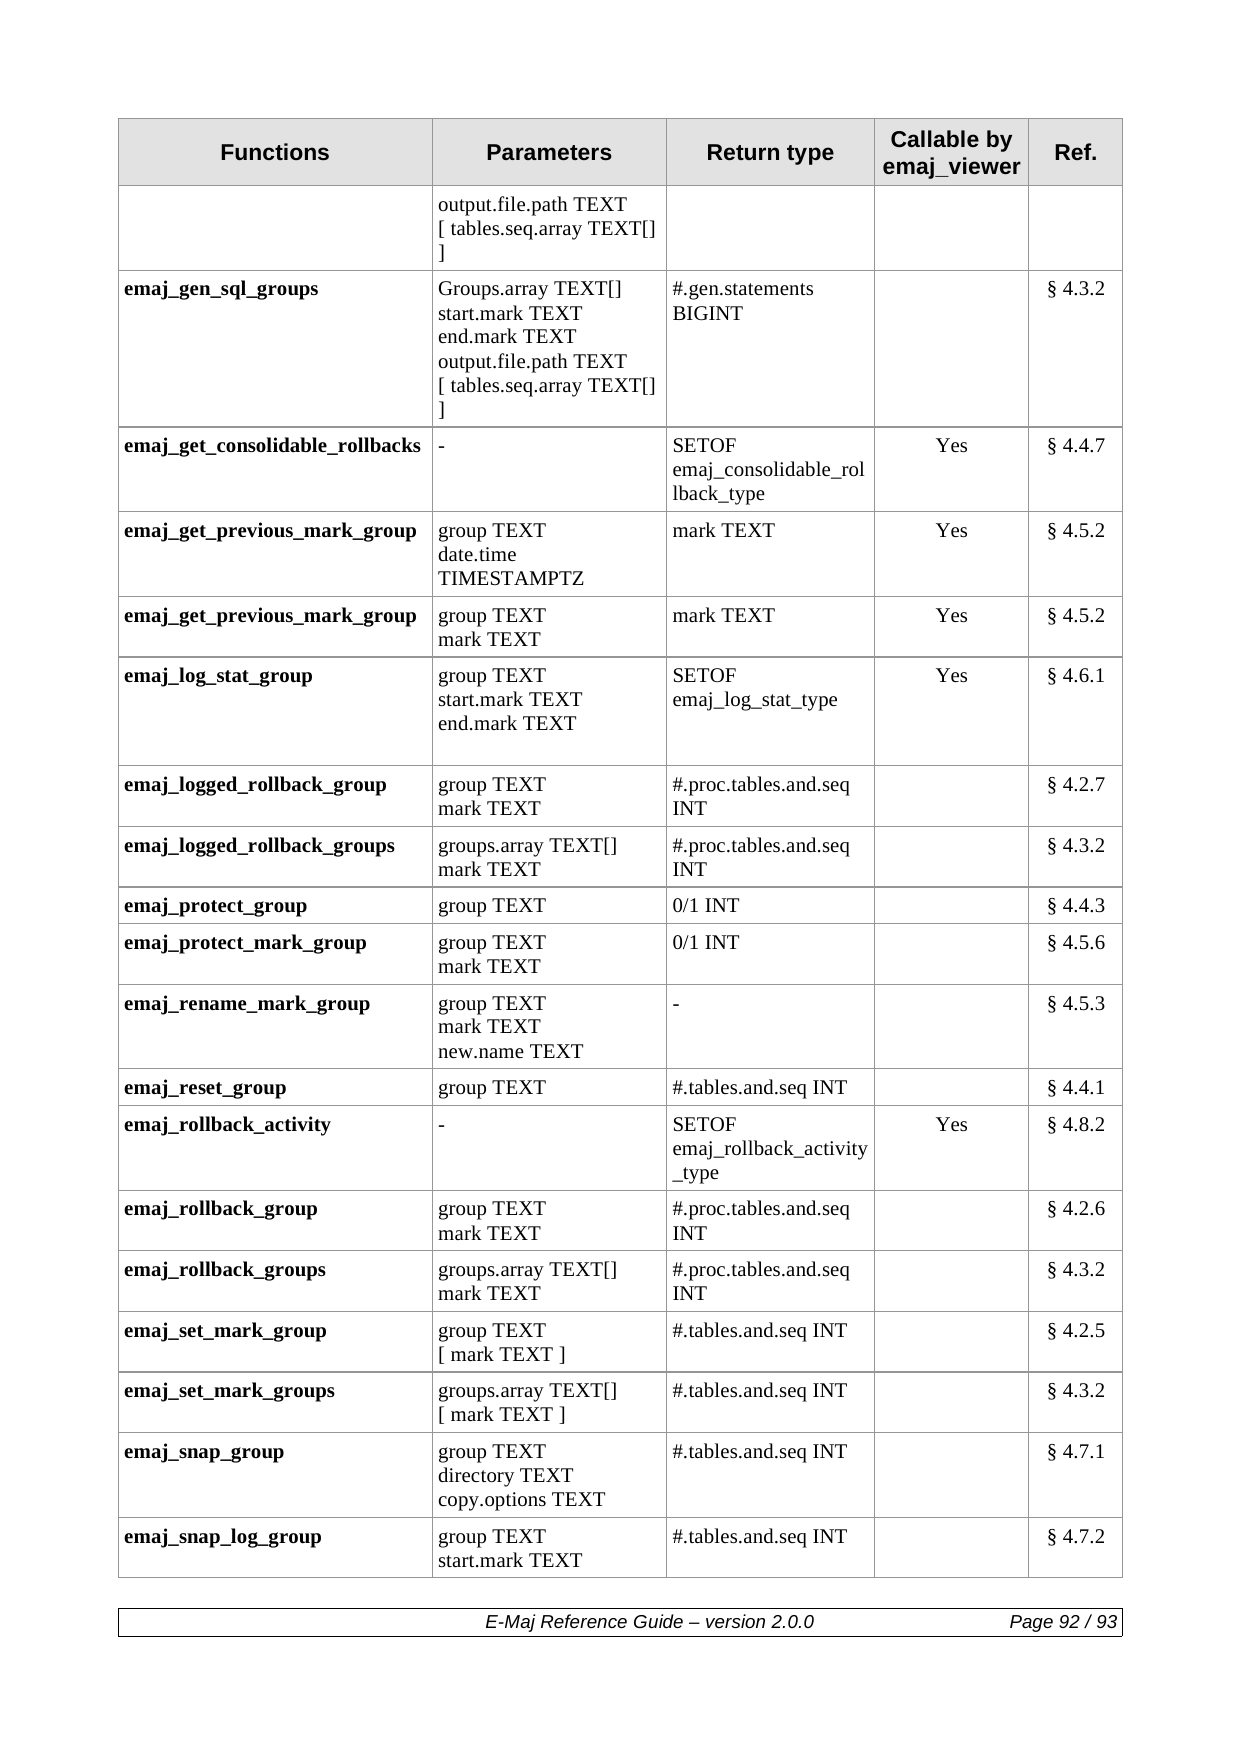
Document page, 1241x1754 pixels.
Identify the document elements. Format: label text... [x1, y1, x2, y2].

table_cell group TEXT mark TEXT [433, 1191, 666, 1250]
table_cell emaj_gen_sql_groups [119, 271, 432, 426]
table_cell group TEXT date.time TIMESTAMPTZ [433, 512, 666, 596]
table_cell § 4.6.1 [1029, 658, 1122, 765]
table_cell [875, 1433, 1028, 1517]
table_cell SETOF emaj_consolidable_rollback_type [667, 428, 874, 511]
table_cell § 4.2.7 [1029, 766, 1122, 826]
table_cell Yes [875, 1106, 1028, 1189]
table_cell #.proc.tables.and.seq INT [667, 766, 874, 826]
table_cell § 4.2.6 [1029, 1191, 1122, 1250]
table_cell [667, 186, 874, 269]
table_cell § 4.3.2 [1029, 271, 1122, 426]
table_cell group TEXT [ mark TEXT ] [433, 1312, 666, 1371]
table_header Return type [667, 119, 874, 185]
table_cell [875, 888, 1028, 923]
table_cell [875, 985, 1028, 1068]
table_cell groups.array TEXT[] mark TEXT [433, 1251, 666, 1311]
table_cell emaj_get_previous_mark_group [119, 597, 432, 656]
table_cell #.proc.tables.and.seq INT [667, 827, 874, 886]
table_cell group TEXT mark TEXT [433, 766, 666, 826]
table_cell § 4.4.7 [1029, 428, 1122, 511]
table_cell [875, 186, 1028, 269]
table_cell #.tables.and.seq INT [667, 1518, 874, 1577]
table_cell #.tables.and.seq INT [667, 1312, 874, 1371]
table_cell Yes [875, 512, 1028, 596]
table_header Ref. [1029, 119, 1122, 185]
table_cell - [433, 1106, 666, 1189]
table_cell § 4.5.2 [1029, 597, 1122, 656]
table_cell Yes [875, 658, 1028, 765]
table_cell [875, 1373, 1028, 1432]
table_cell #.proc.tables.and.seq INT [667, 1191, 874, 1250]
table_cell emaj_get_previous_mark_group [119, 512, 432, 596]
table_cell emaj_snap_log_group [119, 1518, 432, 1577]
table_cell emaj_snap_group [119, 1433, 432, 1517]
table_cell [875, 1191, 1028, 1250]
table_cell [875, 1069, 1028, 1105]
table_cell group TEXT [433, 1069, 666, 1105]
table_cell emaj_rollback_activity [119, 1106, 432, 1189]
table_cell #.proc.tables.and.seq INT [667, 1251, 874, 1311]
table_cell emaj_rename_mark_group [119, 985, 432, 1068]
table_cell emaj_rollback_group [119, 1191, 432, 1250]
table_cell group TEXT start.mark TEXT end.mark TEXT [433, 658, 666, 765]
table_cell § 4.3.2 [1029, 1251, 1122, 1311]
table_header Callable by emaj_viewer [875, 119, 1028, 185]
table_cell - [433, 428, 666, 511]
table_cell [875, 1312, 1028, 1371]
table_cell § 4.2.5 [1029, 1312, 1122, 1371]
table_cell emaj_logged_rollback_group [119, 766, 432, 826]
table_cell emaj_protect_group [119, 888, 432, 923]
table_header Functions [119, 119, 432, 185]
table_cell § 4.4.1 [1029, 1069, 1122, 1105]
table_cell SETOF emaj_rollback_activity_type [667, 1106, 874, 1189]
table_cell #.gen.statements BIGINT [667, 271, 874, 426]
table_header Parameters [433, 119, 666, 185]
table_cell Groups.array TEXT[] start.mark TEXT end.mark TEXT output.file.path TEXT [ tables.seq.array TEXT[] ] [433, 271, 666, 426]
table_cell groups.array TEXT[] [ mark TEXT ] [433, 1373, 666, 1432]
table_cell SETOF emaj_log_stat_type [667, 658, 874, 765]
table_cell emaj_reset_group [119, 1069, 432, 1105]
table_cell [119, 186, 432, 269]
table_cell emaj_logged_rollback_groups [119, 827, 432, 886]
table_cell § 4.7.2 [1029, 1518, 1122, 1577]
table_cell #.tables.and.seq INT [667, 1373, 874, 1432]
table_cell emaj_set_mark_groups [119, 1373, 432, 1432]
table_cell § 4.7.1 [1029, 1433, 1122, 1517]
table_cell group TEXT mark TEXT [433, 924, 666, 983]
table_cell #.tables.and.seq INT [667, 1433, 874, 1517]
table_cell 0/1 INT [667, 888, 874, 923]
table_cell § 4.3.2 [1029, 827, 1122, 886]
table_cell [875, 1518, 1028, 1577]
table_cell Yes [875, 428, 1028, 511]
table_cell [1029, 186, 1122, 269]
table_cell Yes [875, 597, 1028, 656]
table_cell § 4.5.3 [1029, 985, 1122, 1068]
table_cell § 4.3.2 [1029, 1373, 1122, 1432]
table_cell mark TEXT [667, 597, 874, 656]
table_cell emaj_set_mark_group [119, 1312, 432, 1371]
table_cell emaj_protect_mark_group [119, 924, 432, 983]
table_cell group TEXT mark TEXT [433, 597, 666, 656]
table_cell group TEXT [433, 888, 666, 923]
table_cell [875, 924, 1028, 983]
table_cell group TEXT directory TEXT copy.options TEXT [433, 1433, 666, 1517]
table_cell [875, 827, 1028, 886]
table_cell § 4.4.3 [1029, 888, 1122, 923]
table_cell group TEXT mark TEXT new.name TEXT [433, 985, 666, 1068]
table_cell #.tables.and.seq INT [667, 1069, 874, 1105]
table_cell § 4.5.2 [1029, 512, 1122, 596]
table_cell § 4.8.2 [1029, 1106, 1122, 1189]
table_cell emaj_log_stat_group [119, 658, 432, 765]
table_cell 0/1 INT [667, 924, 874, 983]
table_cell [875, 1251, 1028, 1311]
table_cell output.file.path TEXT [ tables.seq.array TEXT[] ] [433, 186, 666, 269]
table_cell [875, 271, 1028, 426]
table_cell groups.array TEXT[] mark TEXT [433, 827, 666, 886]
table_cell - [667, 985, 874, 1068]
table_cell emaj_get_consolidable_rollbacks [119, 428, 432, 511]
table_cell mark TEXT [667, 512, 874, 596]
table_cell § 4.5.6 [1029, 924, 1122, 983]
table_cell [875, 766, 1028, 826]
table_cell group TEXT start.mark TEXT [433, 1518, 666, 1577]
table_cell emaj_rollback_groups [119, 1251, 432, 1311]
